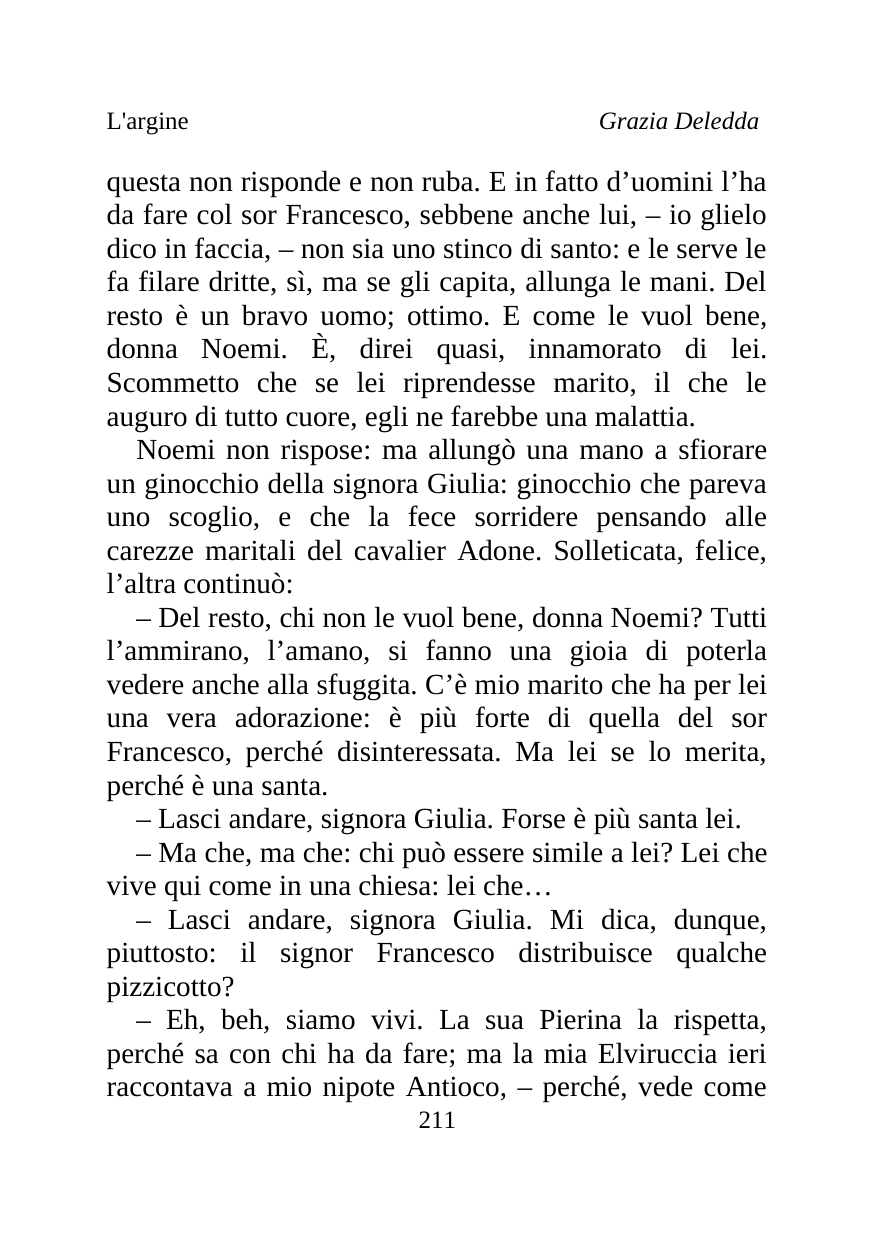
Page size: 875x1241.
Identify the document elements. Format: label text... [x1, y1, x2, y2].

text – Ma che, ma che: chi può essere simile a lei? Lei che vive qui come in una chiesa: lei che… [106, 835, 768, 902]
text – Lasci andare, signora Giulia. Forse è più santa lei. [106, 801, 768, 835]
text questa non risponde e non ruba. E in fatto d’uomini l’ha da fare col sor Francesco, sebbene anche lui, – io glielo dico in faccia, – non sia uno stinco di santo: e le serve le fa filare dritte, sì, ma se gli capita, allunga le mani. Del resto è un bravo uomo; ottimo. E come le vuol bene, donna Noemi. È, direi quasi, innamorato di lei. Scommetto che se lei riprendesse marito, il che le auguro di tutto cuore, egli ne farebbe una malattia. [106, 164, 768, 432]
text Noemi non rispose: ma allungò una mano a sfiorare un ginocchio della signora Giulia: ginocchio che pareva uno scoglio, e che la fece sorridere pensando alle carezze maritali del cavalier Adone. Solleticata, felice, l’altra continuò: [106, 432, 768, 600]
text – Del resto, chi non le vuol bene, donna Noemi? Tutti l’ammirano, l’amano, si fanno una gioia di poterla vedere anche alla sfuggita. C’è mio marito che ha per lei una vera adorazione: è più forte di quella del sor Francesco, perché disinteressata. Ma lei se lo merita, perché è una santa. [106, 600, 768, 801]
text – Eh, beh, siamo vivi. La sua Pierina la rispetta, perché sa con chi ha da fare; ma la mia Elviruccia ieri raccontava a mio nipote Antioco, – perché, vede come [106, 1002, 768, 1103]
text – Lasci andare, signora Giulia. Mi dica, dunque, piuttosto: il signor Francesco distribuisce qualche pizzicotto? [106, 902, 768, 1002]
